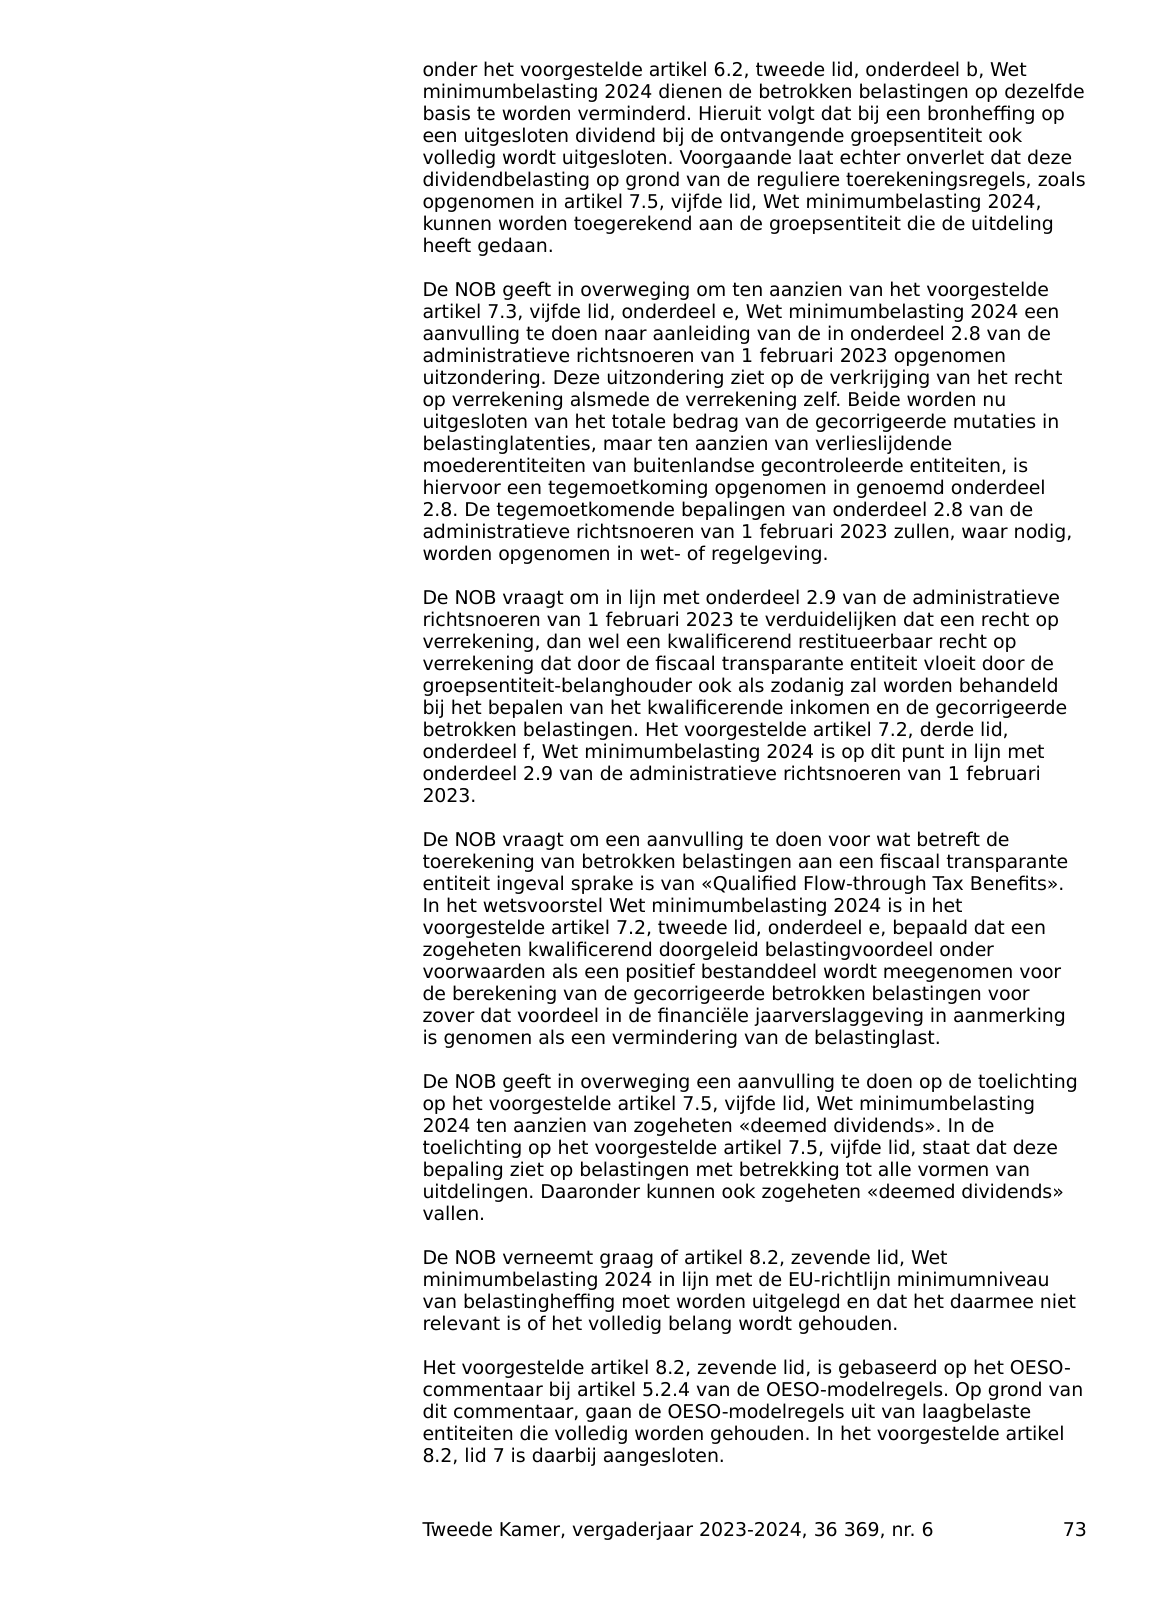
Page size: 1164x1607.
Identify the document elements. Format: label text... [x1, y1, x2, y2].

text De NOB geeft in overweging een aanvulling te doen op de toelichting op het voorgestelde artikel 7.5, vijfde lid, Wet minimumbelasting 2024 ten aanzien van zogeheten «deemed dividends». In de toelichting op het voorgestelde artikel 7.5, vijfde lid, staat dat deze bepaling ziet op belastingen met betrekking tot alle vormen van uitdelingen. Daaronder kunnen ook zogeheten «deemed dividends» vallen. [422, 1071, 1087, 1225]
text De NOB verneemt graag of artikel 8.2, zevende lid, Wet minimumbelasting 2024 in lijn met de EU-richtlijn minimumniveau van belastingheffing moet worden uitgelegd en dat het daarmee niet relevant is of het volledig belang wordt gehouden. [422, 1247, 1087, 1335]
text De NOB vraagt om een aanvulling te doen voor wat betreft de toerekening van betrokken belastingen aan een fiscaal transparante entiteit ingeval sprake is van «Qualified Flow-through Tax Benefits». In het wetsvoorstel Wet minimumbelasting 2024 is in het voorgestelde artikel 7.2, tweede lid, onderdeel e, bepaald dat een zogeheten kwalificerend doorgeleid belastingvoordeel onder voorwaarden als een positief bestanddeel wordt meegenomen voor de berekening van de gecorrigeerde betrokken belastingen voor zover dat voordeel in de financiële jaarverslaggeving in aanmerking is genomen als een vermindering van de belastinglast. [422, 829, 1087, 1049]
text De NOB geeft in overweging om ten aanzien van het voorgestelde artikel 7.3, vijfde lid, onderdeel e, Wet minimumbelasting 2024 een aanvulling te doen naar aanleiding van de in onderdeel 2.8 van de administratieve richtsnoeren van 1 februari 2023 opgenomen uitzondering. Deze uitzondering ziet op de verkrijging van het recht op verrekening alsmede de verrekening zelf. Beide worden nu uitgesloten van het totale bedrag van de gecorrigeerde mutaties in belastinglatenties, maar ten aanzien van verlieslijdende moederentiteiten van buitenlandse gecontroleerde entiteiten, is hiervoor een tegemoetkoming opgenomen in genoemd onderdeel 2.8. De tegemoetkomende bepalingen van onderdeel 2.8 van de administratieve richtsnoeren van 1 februari 2023 zullen, waar nodig, worden opgenomen in wet- of regelgeving. [422, 279, 1087, 565]
text onder het voorgestelde artikel 6.2, tweede lid, onderdeel b, Wet minimumbelasting 2024 dienen de betrokken belastingen op dezelfde basis te worden verminderd. Hieruit volgt dat bij een bronheffing op een uitgesloten dividend bij de ontvangende groepsentiteit ook volledig wordt uitgesloten. Voorgaande laat echter onverlet dat deze dividendbelasting op grond van de reguliere toerekeningsregels, zoals opgenomen in artikel 7.5, vijfde lid, Wet minimumbelasting 2024, kunnen worden toegerekend aan de groepsentiteit die de uitdeling heeft gedaan. [422, 59, 1087, 257]
text De NOB vraagt om in lijn met onderdeel 2.9 van de administratieve richtsnoeren van 1 februari 2023 te verduidelijken dat een recht op verrekening, dan wel een kwalificerend restitueerbaar recht op verrekening dat door de fiscaal transparante entiteit vloeit door de groepsentiteit-belanghouder ook als zodanig zal worden behandeld bij het bepalen van het kwalificerende inkomen en de gecorrigeerde betrokken belastingen. Het voorgestelde artikel 7.2, derde lid, onderdeel f, Wet minimumbelasting 2024 is op dit punt in lijn met onderdeel 2.9 van de administratieve richtsnoeren van 1 februari 2023. [422, 587, 1087, 807]
text Het voorgestelde artikel 8.2, zevende lid, is gebaseerd op het OESO-commentaar bij artikel 5.2.4 van de OESO-modelregels. Op grond van dit commentaar, gaan de OESO-modelregels uit van laagbelaste entiteiten die volledig worden gehouden. In het voorgestelde artikel 8.2, lid 7 is daarbij aangesloten. [422, 1357, 1087, 1467]
